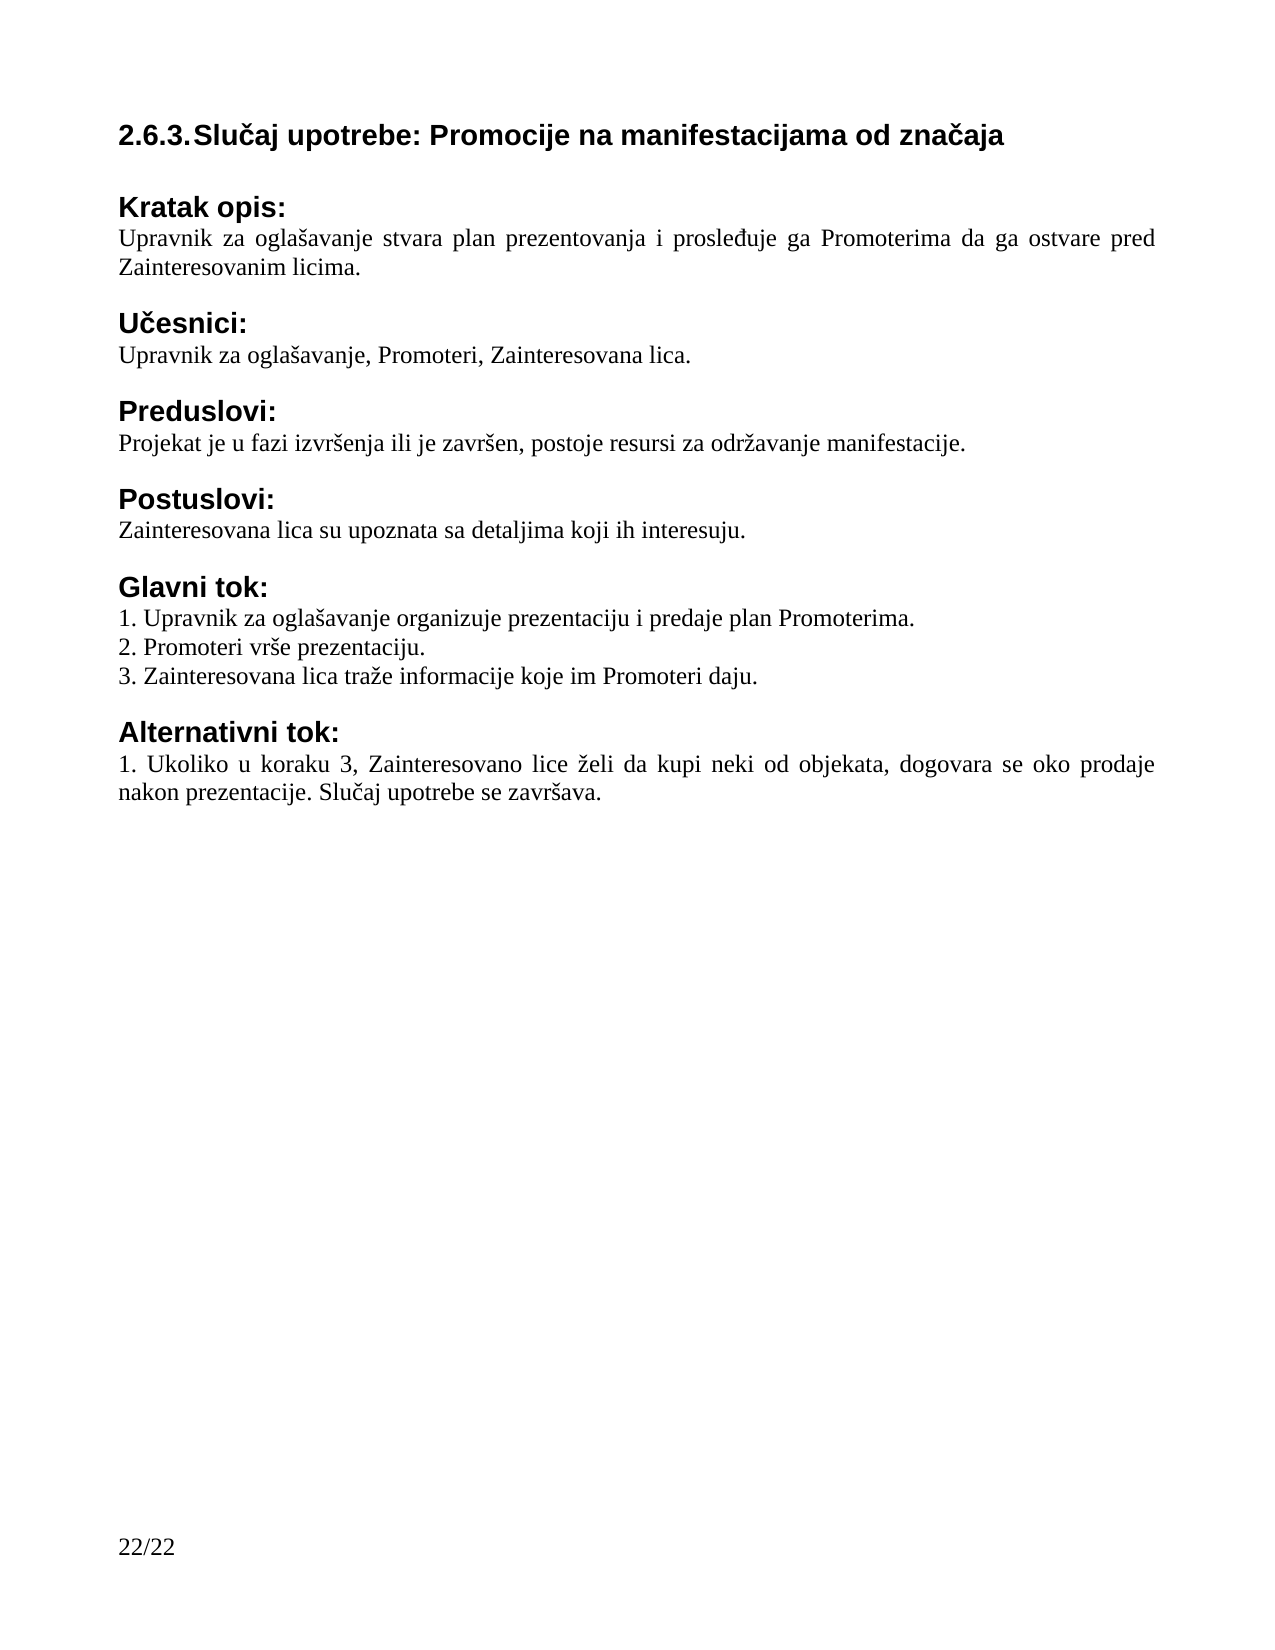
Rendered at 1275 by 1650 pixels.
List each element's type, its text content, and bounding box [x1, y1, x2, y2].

text 2. Promoteri vrše prezentaciju. [118, 632, 1157, 661]
text Upravnik za oglašavanje, Promoteri, Zainteresovana lica. [118, 340, 1157, 369]
text 1. Upravnik za oglašavanje organizuje prezentaciju i predaje plan Promoterima. [118, 603, 1157, 632]
subtitle Kratak opis: [118, 190, 1157, 223]
text Projekat je u fazi izvršenja ili je završen, postoje resursi za održavanje manifestacije. [118, 428, 1157, 457]
subtitle Postuslovi: [118, 482, 1157, 516]
text Zainteresovana lica su upoznata sa detaljima koji ih interesuju. [118, 516, 1157, 544]
subtitle Alternativni tok: [118, 715, 1157, 749]
subtitle Slučaj upotrebe: Promocije na manifestacijama od značaja [118, 118, 1157, 152]
text Upravnik za oglašavanje stvara plan prezentovanja i prosleđuje ga Promoterima da ga ostvare pred Zainteresovanim licima. [118, 223, 1157, 281]
text 3. Zainteresovana lica traže informacije koje im Promoteri daju. [118, 661, 1157, 690]
subtitle Učesnici: [118, 306, 1157, 340]
text 1. Ukoliko u koraku 3, Zainteresovano lice želi da kupi neki od objekata, dogovara se oko prodaje nakon prezentacije. Slučaj upotrebe se završava. [118, 749, 1157, 806]
subtitle Preduslovi: [118, 394, 1157, 428]
subtitle Glavni tok: [118, 570, 1157, 603]
